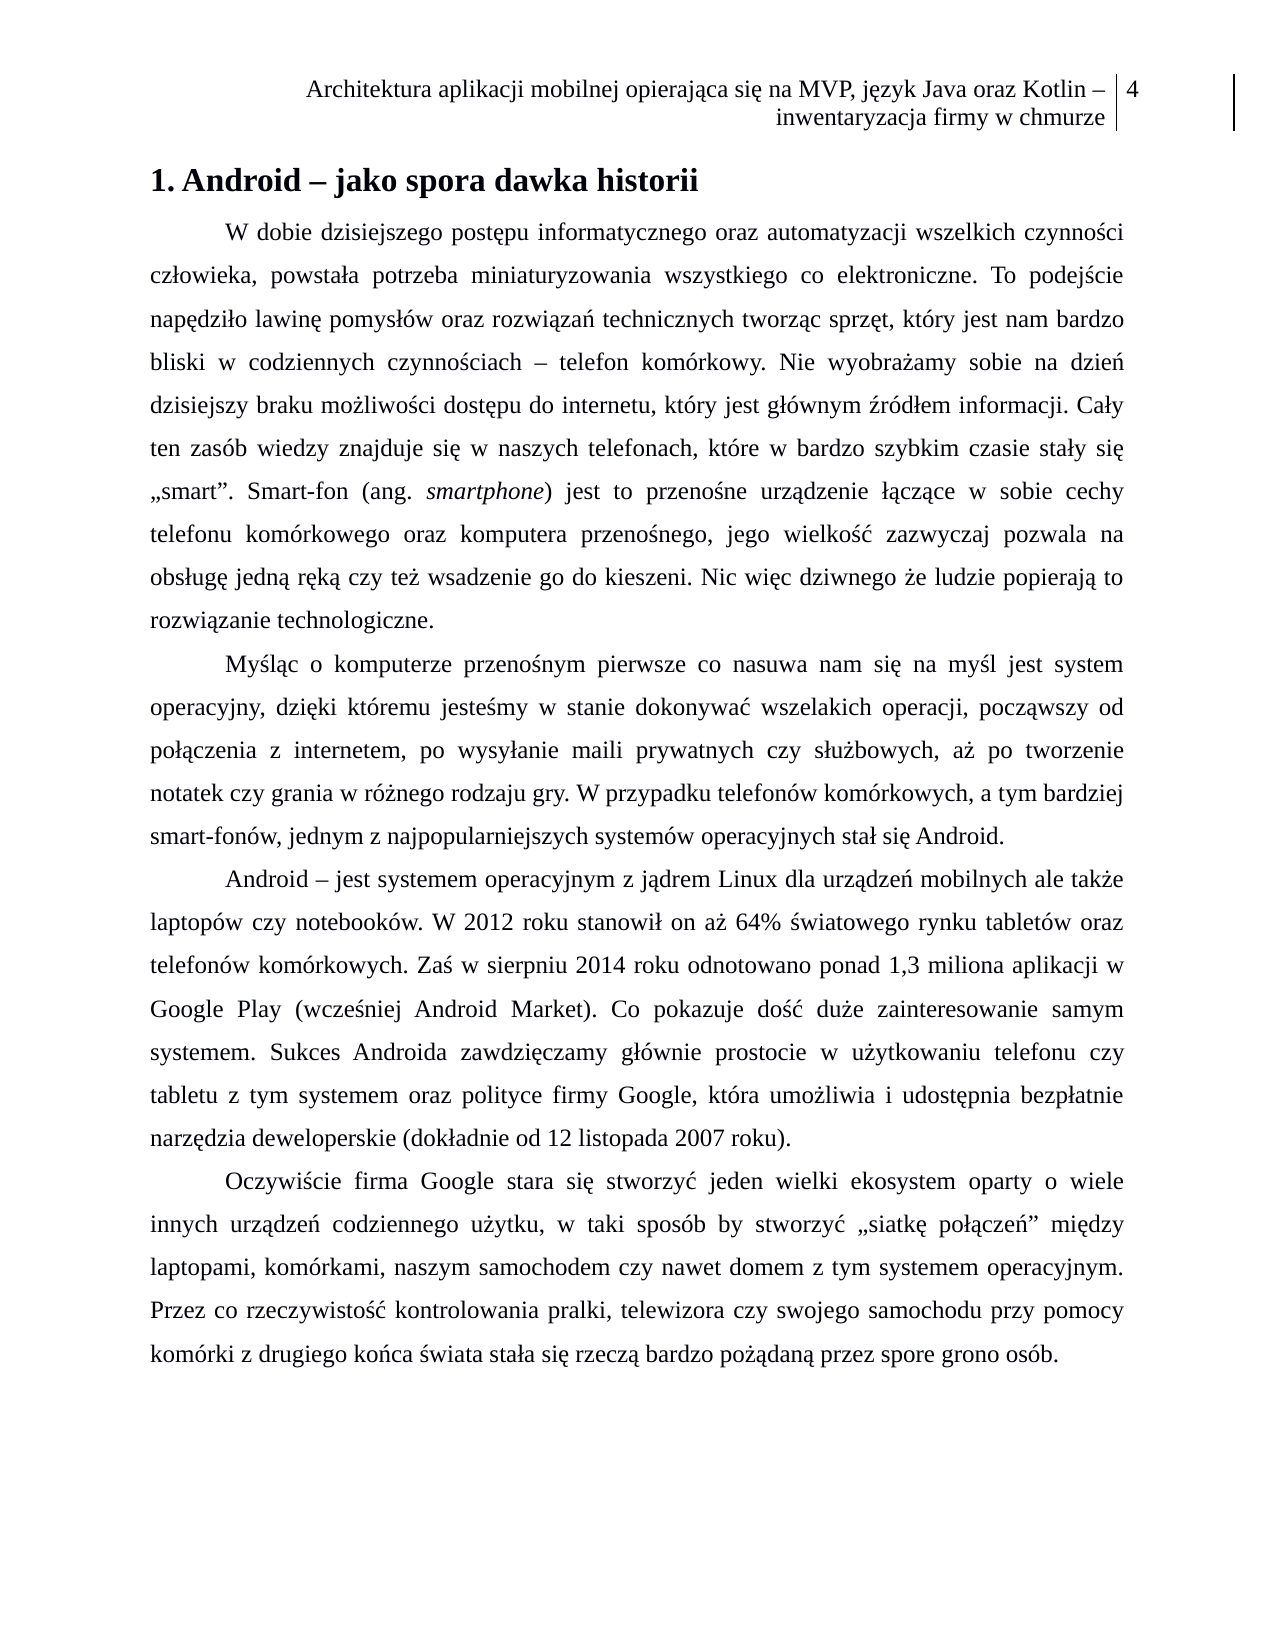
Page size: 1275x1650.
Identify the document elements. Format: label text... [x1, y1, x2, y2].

text Myśląc o komputerze przenośnym pierwsze co nasuwa nam się na myśl jest system operacyjny, dzięki któremu jesteśmy w stanie dokonywać wszelakich operacji, począwszy od połączenia z internetem, po wysyłanie maili prywatnych czy służbowych, aż po tworzenie notatek czy grania w różnego rodzaju gry. W przypadku telefonów komórkowych, a tym bardziej smart-fonów, jednym z najpopularniejszych systemów operacyjnych stał się Android. [150, 649, 1125, 850]
text 1. Android – jako spora dawka historii [150, 160, 1125, 198]
text Android – jest systemem operacyjnym z jądrem Linux dla urządzeń mobilnych ale także laptopów czy notebooków. W 2012 roku stanowił on aż 64% światowego rynku tabletów oraz telefonów komórkowych. Zaś w sierpniu 2014 roku odnotowano ponad 1,3 miliona aplikacji w Google Play (wcześniej Android Market). Co pokazuje dość duże zainteresowanie samym systemem. Sukces Androida zawdzięczamy głównie prostocie w użytkowaniu telefonu czy tabletu z tym systemem oraz polityce firmy Google, która umożliwia i udostępnia bezpłatnie narzędzia deweloperskie (dokładnie od 12 listopada 2007 roku). [150, 864, 1125, 1152]
text W dobie dzisiejszego postępu informatycznego oraz automatyzacji wszelkich czynności człowieka, powstała potrzeba miniaturyzowania wszystkiego co elektroniczne. To podejście napędziło lawinę pomysłów oraz rozwiązań technicznych tworząc sprzęt, który jest nam bardzo bliski w codziennych czynnościach – telefon komórkowy. Nie wyobrażamy sobie na dzień dzisiejszy braku możliwości dostępu do internetu, który jest głównym źródłem informacji. Cały ten zasób wiedzy znajduje się w naszych telefonach, które w bardzo szybkim czasie stały się „smart”. Smart-fon (ang. smartphone) jest to przenośne urządzenie łączące w sobie cechy telefonu komórkowego oraz komputera przenośnego, jego wielkość zazwyczaj pozwala na obsługę jedną ręką czy też wsadzenie go do kieszeni. Nic więc dziwnego że ludzie popierają to rozwiązanie technologiczne. [150, 217, 1125, 634]
text Oczywiście firma Google stara się stworzyć jeden wielki ekosystem oparty o wiele innych urządzeń codziennego użytku, w taki sposób by stworzyć „siatkę połączeń” między laptopami, komórkami, naszym samochodem czy nawet domem z tym systemem operacyjnym. Przez co rzeczywistość kontrolowania pralki, telewizora czy swojego samochodu przy pomocy komórki z drugiego końca świata stała się rzeczą bardzo pożądaną przez spore grono osób. [150, 1166, 1125, 1367]
